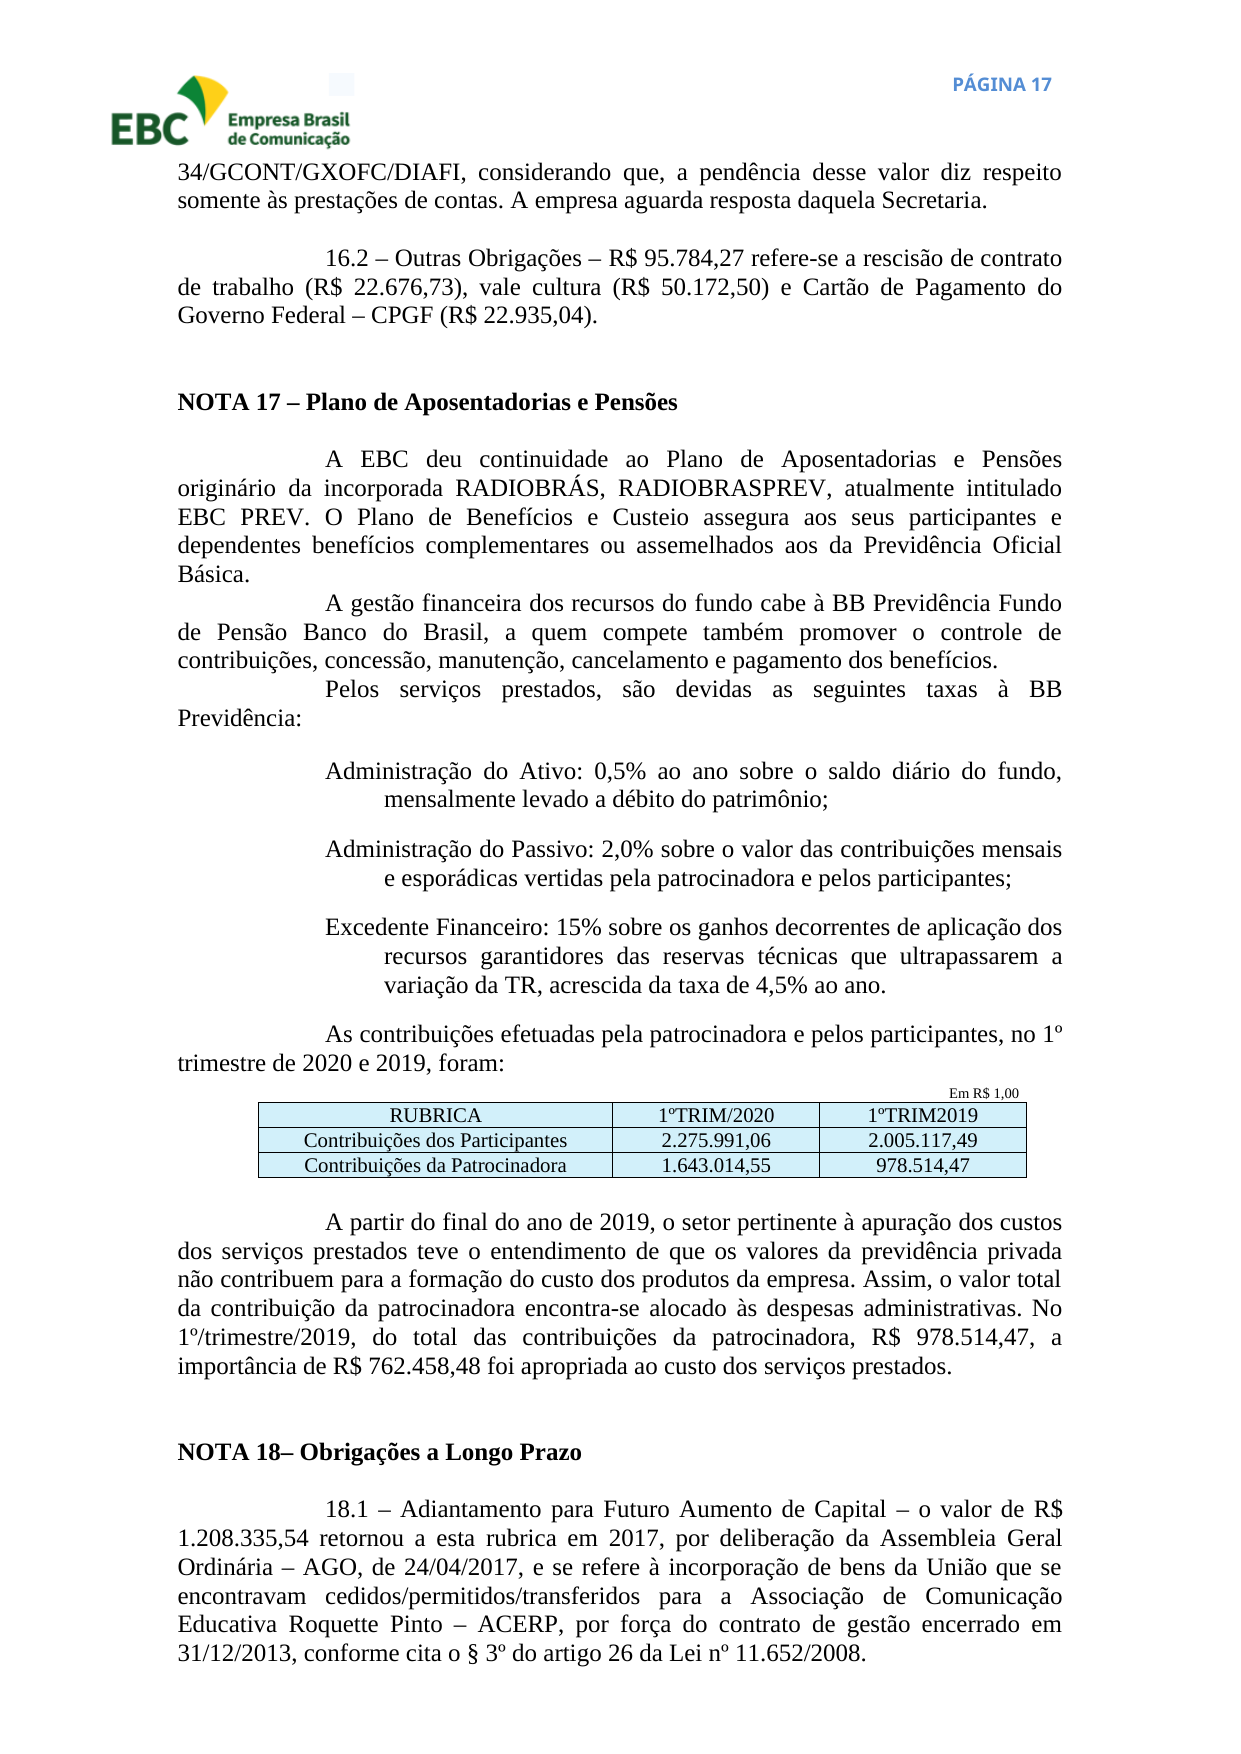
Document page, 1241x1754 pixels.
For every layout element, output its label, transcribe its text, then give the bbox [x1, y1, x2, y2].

text Em R$ 1,00 [177, 1077, 1019, 1102]
table_cell Contribuições dos Participantes [259, 1128, 612, 1152]
table_cell 1.643.014,55 [613, 1153, 819, 1177]
text 18.1 – Adiantamento para Futuro Aumento de Capital – o valor de R$ 1.208.335,54 retornou a esta rubrica em 2017, por deliberação da Assembleia Geral Ordinária – AGO, de 24/04/2017, e se refere à incorporação de bens da União que se encontravam cedidos/permitidos/transferidos para a Associação de Comunicação Educativa Roquette Pinto – ACERP, por força do contrato de gestão encerrado em 31/12/2013, conforme cita o § 3º do artigo 26 da Lei nº 11.652/2008. [177, 1494, 1063, 1667]
text A gestão financeira dos recursos do fundo cabe à BB Previdência Fundo de Pensão Banco do Brasil, a quem compete também promover o controle de contribuições, concessão, manutenção, cancelamento e pagamento dos benefícios. [177, 588, 1063, 674]
table_header 1ºTRIM2019 [820, 1103, 1026, 1127]
table_header RUBRICA [259, 1103, 612, 1127]
text NOTA 18– Obrigações a Longo Prazo [177, 1437, 1063, 1466]
text 34/GCONT/GXOFC/DIAFI, considerando que, a pendência desse valor diz respeito somente às prestações de contas. A empresa aguarda resposta daquela Secretaria. [177, 157, 1063, 214]
table_cell Contribuições da Patrocinadora [259, 1153, 612, 1177]
table_cell 2.275.991,06 [613, 1128, 819, 1152]
text As contribuições efetuadas pela patrocinadora e pelos participantes, no 1º trimestre de 2020 e 2019, foram: [177, 1019, 1063, 1077]
text A partir do final do ano de 2019, o setor pertinente à apuração dos custos dos serviços prestados teve o entendimento de que os valores da previdência privada não contribuem para a formação do custo dos produtos da empresa. Assim, o valor total da contribuição da patrocinadora encontra-se alocado às despesas administrativas. No 1º/trimestre/2019, do total das contribuições da patrocinadora, R$ 978.514,47, a importância de R$ 762.458,48 foi apropriada ao custo dos serviços prestados. [177, 1207, 1063, 1379]
table_cell 2.005.117,49 [820, 1128, 1026, 1152]
text A EBC deu continuidade ao Plano de Aposentadorias e Pensões originário da incorporada RADIOBRÁS, RADIOBRASPREV, atualmente intitulado EBC PREV. O Plano de Benefícios e Custeio assegura aos seus participantes e dependentes benefícios complementares ou assemelhados aos da Previdência Oficial Básica. [177, 444, 1063, 588]
text Pelos serviços prestados, são devidas as seguintes taxas à BB Previdência: [177, 674, 1063, 732]
table_header 1ºTRIM/2020 [613, 1103, 819, 1127]
text Excedente Financeiro: 15% sobre os ganhos decorrentes de aplicação dos recursos garantidores das reservas técnicas que ultrapassarem a variação da TR, acrescida da taxa de 4,5% ao ano. [325, 912, 1063, 999]
text Administração do Ativo: 0,5% ao ano sobre o saldo diário do fundo, mensalmente levado a débito do patrimônio; [325, 756, 1063, 813]
text NOTA 17 – Plano de Aposentadorias e Pensões [177, 387, 1063, 415]
text Administração do Passivo: 2,0% sobre o valor das contribuições mensais e esporádicas vertidas pela patrocinadora e pelos participantes; [325, 834, 1063, 892]
text 16.2 – Outras Obrigações – R$ 95.784,27 refere-se a rescisão de contrato de trabalho (R$ 22.676,73), vale cultura (R$ 50.172,50) e Cartão de Pagamento do Governo Federal – CPGF (R$ 22.935,04). [177, 243, 1063, 329]
table_cell 978.514,47 [820, 1153, 1026, 1177]
